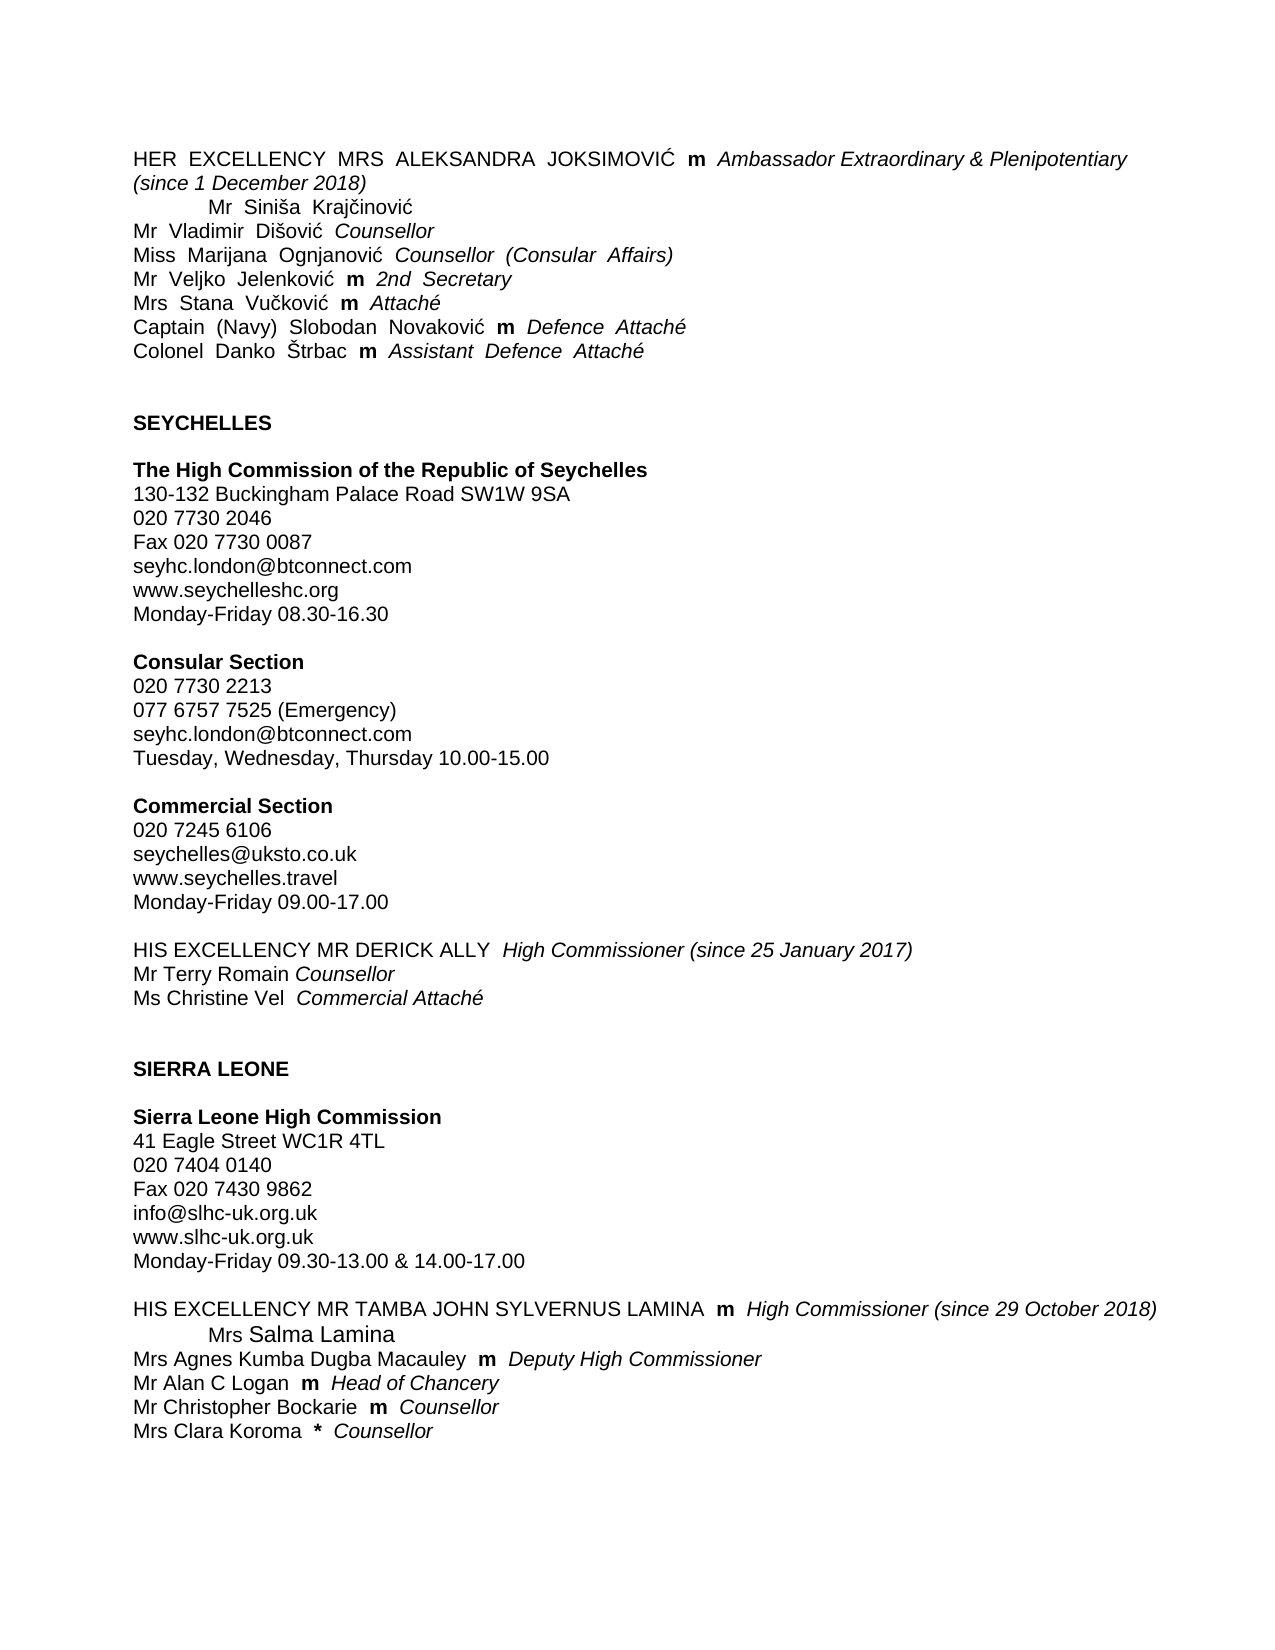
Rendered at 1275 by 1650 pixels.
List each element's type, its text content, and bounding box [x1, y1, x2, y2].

text SEYCHELLES [133, 410, 1181, 434]
text 020 7404 0140 [133, 1153, 1181, 1177]
text www.slhc-uk.org.uk [133, 1225, 1181, 1249]
text Captain (Navy) Slobodan Novaković m Defence Attaché [133, 314, 1181, 338]
text Fax 020 7430 9862 [133, 1177, 1181, 1201]
text Monday-Friday 09.00-17.00 [133, 889, 1181, 913]
text Colonel Danko Štrbac m Assistant Defence Attaché [133, 338, 1181, 362]
text HER EXCELLENCY MRS ALEKSANDRA JOKSIMOVIĆ m Ambassador Extraordinary & Plenipotentiary (since 1 December 2018) [133, 147, 1181, 195]
text Mrs Stana Vučković m Attaché [133, 291, 1181, 314]
text 077 6757 7525 (Emergency) [133, 698, 1181, 722]
text Miss Marijana Ognjanović Counsellor (Consular Affairs) [133, 243, 1181, 267]
text Mrs Clara Koroma * Counsellor [133, 1419, 1181, 1443]
text Sierra Leone High Commission [133, 1105, 1181, 1129]
text Mrs Salma Lamina [133, 1321, 1181, 1347]
text seyhc.london@btconnect.com [133, 722, 1181, 746]
text 020 7730 2213 [133, 674, 1181, 698]
text Mr Veljko Jelenković m 2nd Secretary [133, 267, 1181, 291]
text Consular Section [133, 650, 1181, 674]
text Mr Alan C Logan m Head of Chancery [133, 1371, 1181, 1395]
text Mrs Agnes Kumba Dugba Macauley m Deputy High Commissioner [133, 1347, 1181, 1371]
text SIERRA LEONE [133, 1057, 1181, 1081]
text The High Commission of the Republic of Seychelles [133, 458, 1181, 482]
text seyhc.london@btconnect.com [133, 554, 1181, 578]
text www.seychelleshc.org [133, 578, 1181, 602]
text 020 7730 2046 [133, 506, 1181, 530]
text Mr Terry Romain Counsellor [133, 961, 1181, 985]
text Mr Vladimir Dišović Counsellor [133, 219, 1181, 243]
text Monday-Friday 09.30-13.00 & 14.00-17.00 [133, 1249, 1181, 1273]
text Mr Siniša Krajčinović [133, 195, 1181, 219]
text Fax 020 7730 0087 [133, 530, 1181, 554]
text HIS EXCELLENCY MR DERICK ALLY High Commissioner (since 25 January 2017) [133, 937, 1181, 961]
text HIS EXCELLENCY MR TAMBA JOHN SYLVERNUS LAMINA m High Commissioner (since 29 October 2018) [133, 1297, 1181, 1321]
text info@slhc-uk.org.uk [133, 1201, 1181, 1225]
text Commercial Section [133, 794, 1181, 818]
text 130-132 Buckingham Palace Road SW1W 9SA [133, 482, 1181, 506]
text Monday-Friday 08.30-16.30 [133, 602, 1181, 626]
text 41 Eagle Street WC1R 4TL [133, 1129, 1181, 1153]
text seychelles@uksto.co.uk [133, 842, 1181, 866]
text Mr Christopher Bockarie m Counsellor [133, 1395, 1181, 1419]
text Tuesday, Wednesday, Thursday 10.00-15.00 [133, 746, 1181, 770]
text www.seychelles.travel [133, 866, 1181, 889]
text Ms Christine Vel Commercial Attaché [133, 985, 1181, 1009]
text 020 7245 6106 [133, 818, 1181, 842]
